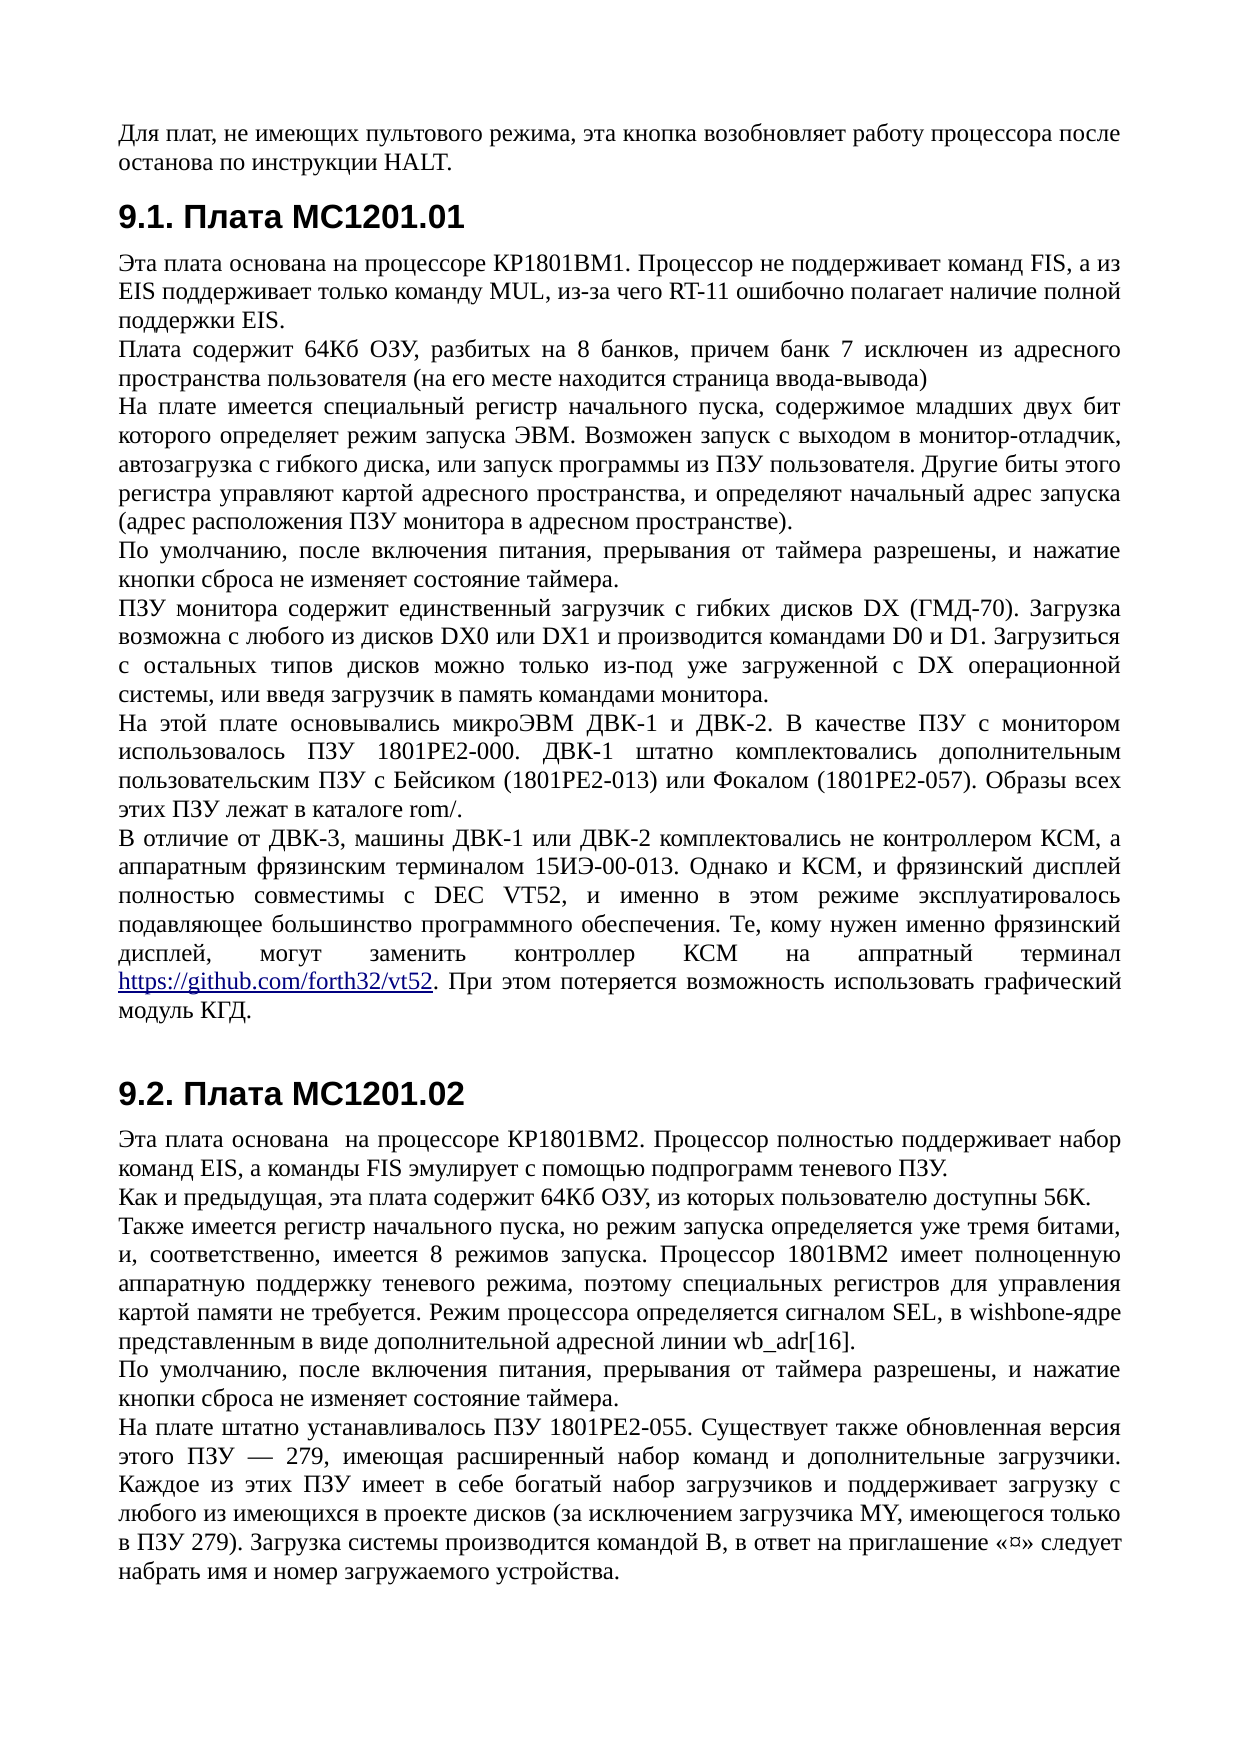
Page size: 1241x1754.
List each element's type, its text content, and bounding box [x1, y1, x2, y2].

text Для плат, не имеющих пультового режима, эта кнопка возобновляет работу процессора после останова по инструкции HALT. [118, 118, 1122, 176]
text Эта плата основана на процессоре КР1801ВМ2. Процессор полностью поддерживает набор команд EIS, а команды FIS эмулирует с помощью подпрограмм теневого ПЗУ. [118, 1124, 1122, 1182]
text По умолчанию, после включения питания, прерывания от таймера разрешены, и нажатие кнопки сброса не изменяет состояние таймера. [118, 535, 1122, 593]
text По умолчанию, после включения питания, прерывания от таймера разрешены, и нажатие кнопки сброса не изменяет состояние таймера. [118, 1354, 1122, 1412]
text Как и предыдущая, эта плата содержит 64Кб ОЗУ, из которых пользователю доступны 56К. [118, 1182, 1122, 1211]
text Эта плата основана на процессоре КР1801ВМ1. Процессор не поддерживает команд FIS, а из EIS поддерживает только команду MUL, из-за чего RT-11 ошибочно полагает наличие полной поддержки EIS. [118, 248, 1122, 334]
subtitle 9.2. Плата МС1201.02 [118, 1073, 1122, 1112]
text Плата содержит 64Кб ОЗУ, разбитых на 8 банков, причем банк 7 исключен из адресного пространства пользователя (на его месте находится страница ввода-вывода) [118, 334, 1122, 391]
subtitle 9.1. Плата МС1201.01 [118, 196, 1122, 235]
text ПЗУ монитора содержит единственный загрузчик с гибких дисков DX (ГМД-70). Загрузка возможна с любого из дисков DX0 или DX1 и производится командами D0 и D1. Загрузиться с остальных типов дисков можно только из-под уже загруженной с DX операционной системы, или введя загрузчик в память командами монитора. [118, 593, 1122, 708]
text В отличие от ДВК-3, машины ДВК-1 или ДВК-2 комплектовались не контроллером КСМ, а аппаратным фрязинским терминалом 15ИЭ-00-013. Однако и КСМ, и фрязинский дисплей полностью совместимы с DEC VT52, и именно в этом режиме эксплуатировалось подавляющее большинство программного обеспечения. Те, кому нужен именно фрязинский дисплей, могут заменить контроллер КСМ на аппратный терминал https://github.com/forth32/vt52. При этом потеряется возможность использовать графический модуль КГД. [118, 823, 1122, 1024]
text На этой плате основывались микроЭВМ ДВК-1 и ДВК-2. В качестве ПЗУ с монитором использовалось ПЗУ 1801РЕ2-000. ДВК-1 штатно комплектовались дополнительным пользовательским ПЗУ с Бейсиком (1801РЕ2-013) или Фокалом (1801РЕ2-057). Образы всех этих ПЗУ лежат в каталоге rom/. [118, 708, 1122, 823]
text Также имеется регистр начального пуска, но режим запуска определяется уже тремя битами, и, соответственно, имеется 8 режимов запуска. Процессор 1801ВМ2 имеет полноценную аппаратную поддержку теневого режима, поэтому специальных регистров для управления картой памяти не требуется. Режим процессора определяется сигналом SEL, в wishbone-ядре представленным в виде дополнительной адресной линии wb_adr[16]. [118, 1211, 1122, 1354]
text На плате штатно устанавливалось ПЗУ 1801РЕ2-055. Существует также обновленная версия этого ПЗУ — 279, имеющая расширенный набор команд и дополнительные загрузчики. Каждое из этих ПЗУ имеет в себе богатый набор загрузчиков и поддерживает загрузку с любого из имеющихся в проекте дисков (за исключением загрузчика MY, имеющегося только в ПЗУ 279). Загрузка системы производится командой B, в ответ на приглашение «¤» следует набрать имя и номер загружаемого устройства. [118, 1412, 1122, 1584]
text На плате имеется специальный регистр начального пуска, содержимое младших двух бит которого определяет режим запуска ЭВМ. Возможен запуск с выходом в монитор-отладчик, автозагрузка с гибкого диска, или запуск программы из ПЗУ пользователя. Другие биты этого регистра управляют картой адресного пространства, и определяют начальный адрес запуска (адрес расположения ПЗУ монитора в адресном пространстве). [118, 391, 1122, 535]
